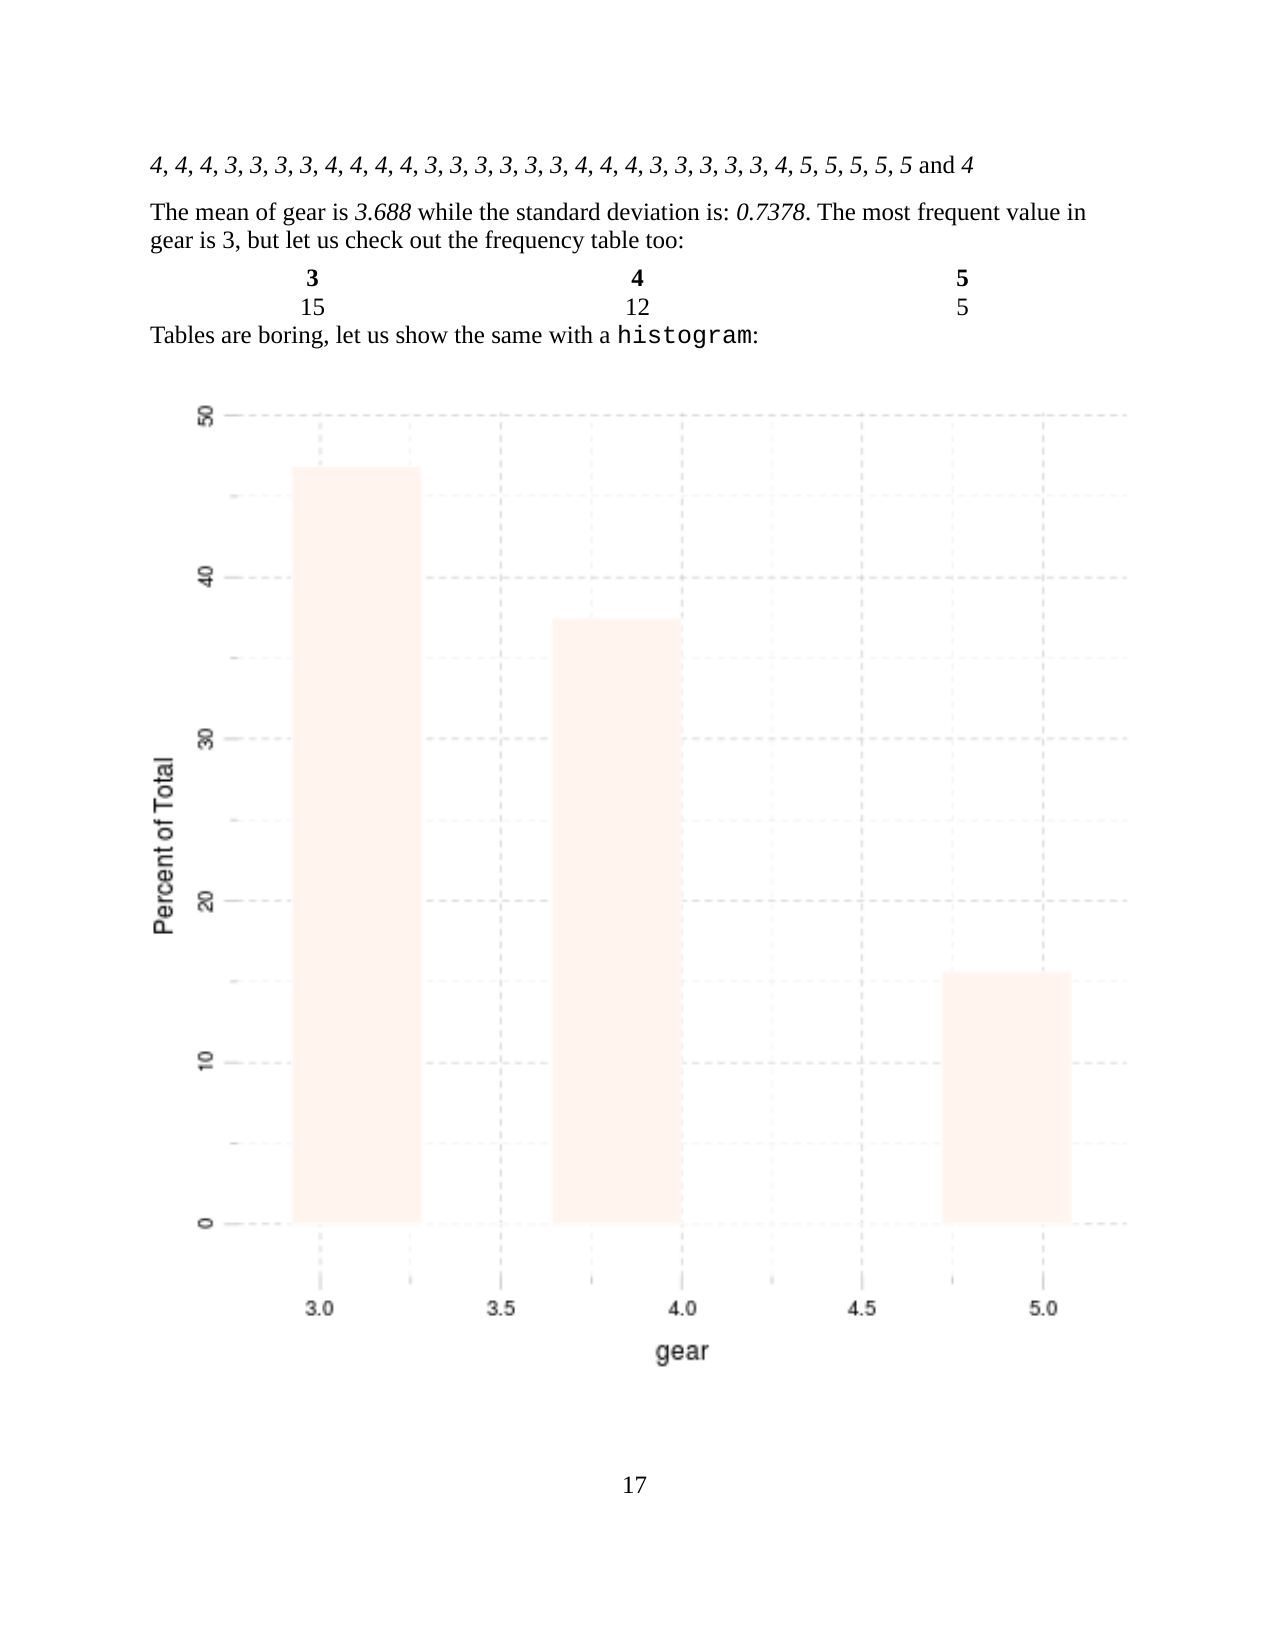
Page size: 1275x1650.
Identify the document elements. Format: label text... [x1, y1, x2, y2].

table_header 3 [150, 263, 475, 292]
text The mean of gear is 3.688 while the standard deviation is: 0.7378. The most frequent value in gear is 3, but let us check out the frequency table too: [150, 197, 1125, 254]
table_cell 15 [150, 292, 475, 321]
table_cell 12 [475, 292, 800, 321]
text 4, 4, 4, 3, 3, 3, 3, 4, 4, 4, 4, 3, 3, 3, 3, 3, 3, 4, 4, 4, 3, 3, 3, 3, 3, 4, 5, 5, 5, 5, 5 and 4 [150, 150, 1125, 179]
table_cell 5 [800, 292, 1125, 321]
table_header 4 [475, 263, 800, 292]
text Tables are boring, let us show the same with a histogram: [150, 321, 1125, 351]
table_header 5 [800, 263, 1125, 292]
picture [150, 360, 1163, 1373]
